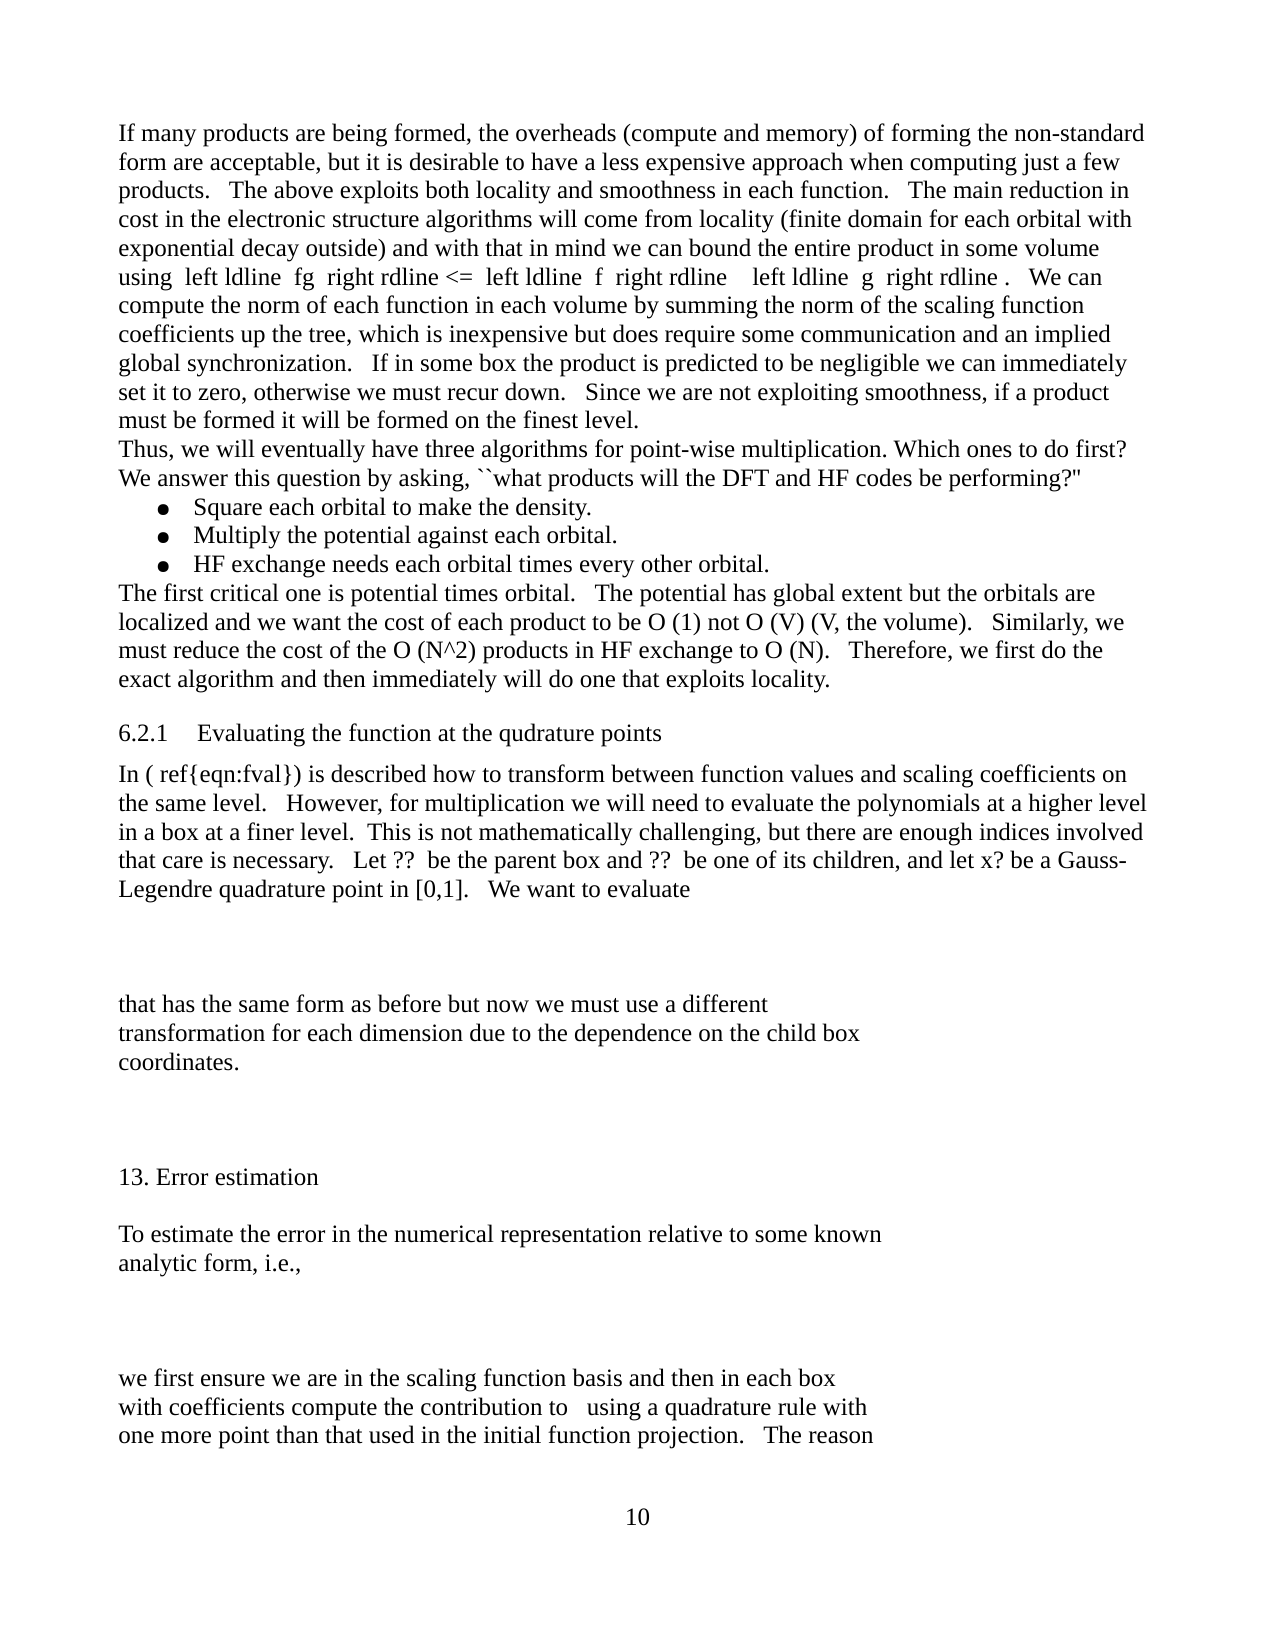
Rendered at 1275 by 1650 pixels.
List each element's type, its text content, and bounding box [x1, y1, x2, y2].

text coordinates. [118, 1047, 1157, 1076]
text The first critical one is potential times orbital. The potential has global extent but the orbitals are localized and we want the cost of each product to be O (1) not O (V) (V, the volume). Similarly, we must reduce the cost of the O (N^2) products in HF exchange to O (N). Therefore, we first do the exact algorithm and then immediately will do one that exploits locality. [118, 578, 1157, 693]
text we first ensure we are in the scaling function basis and then in each box [118, 1363, 1157, 1392]
text 13. Error estimation [118, 1162, 1157, 1191]
text If many products are being formed, the overheads (compute and memory) of forming the non-standard form are acceptable, but it is desirable to have a less expensive approach when computing just a few products. The above exploits both locality and smoothness in each function. The main reduction in cost in the electronic structure algorithms will come from locality (finite domain for each orbital with exponential decay outside) and with that in mind we can bound the entire product in some volume using left ldline fg right rdline <= left ldline f right rdline left ldline g right rdline . We can compute the norm of each function in each volume by summing the norm of the scaling function coefficients up the tree, which is inexpensive but does require some communication and an implied global synchronization. If in some box the product is predicted to be negligible we can immediately set it to zero, otherwise we must recur down. Since we are not exploiting smoothness, if a product must be formed it will be formed on the finest level. [118, 118, 1157, 434]
text In ( ref{eqn:fval}) is described how to transform between function values and scaling coefficients on the same level. However, for multiplication we will need to evaluate the polynomials at a higher level in a box at a finer level. This is not mathematically challenging, but there are enough indices involved that care is necessary. Let ?? be the parent box and ?? be one of its children, and let x? be a Gauss-Legendre quadrature point in [0,1]. We want to evaluate [118, 759, 1157, 903]
text analytic form, i.e., [118, 1248, 1157, 1277]
text transformation for each dimension due to the dependence on the child box [118, 1018, 1157, 1047]
text one more point than that used in the initial function projection. The reason [118, 1421, 1157, 1449]
list Multiply the potential against each orbital. [156, 521, 1157, 549]
text Thus, we will eventually have three algorithms for point-wise multiplication. Which ones to do first? We answer this question by asking, ``what products will the DFT and HF codes be performing?'' [118, 434, 1157, 492]
list Square each orbital to make the density. [156, 492, 1157, 521]
subtitle Evaluating the function at the qudrature points [118, 718, 1157, 747]
text that has the same form as before but now we must use a different [118, 989, 1157, 1018]
text with coefficients compute the contribution to using a quadrature rule with [118, 1392, 1157, 1421]
list HF exchange needs each orbital times every other orbital. [156, 549, 1157, 578]
text To estimate the error in the numerical representation relative to some known [118, 1219, 1157, 1248]
